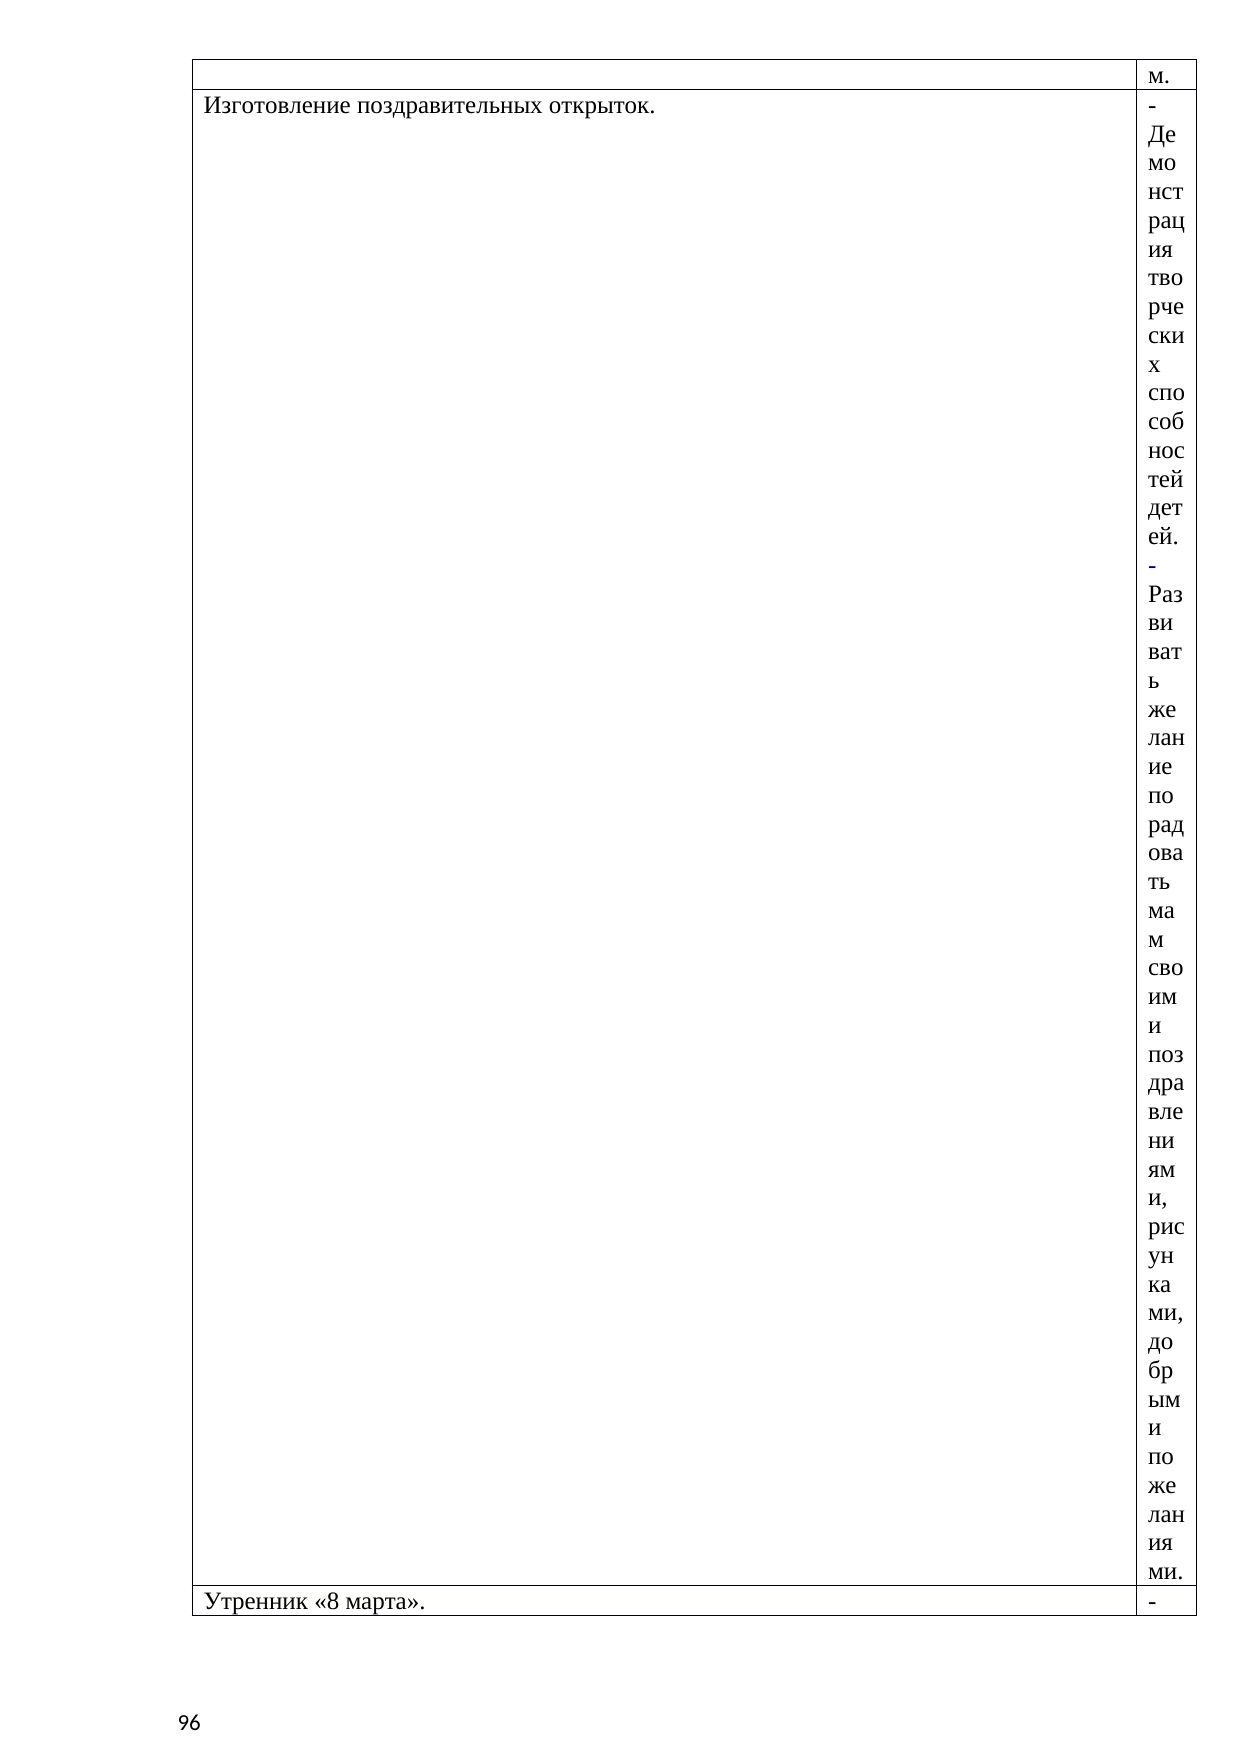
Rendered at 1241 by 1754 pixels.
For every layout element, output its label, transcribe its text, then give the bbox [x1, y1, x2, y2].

table_cell [193, 60, 1136, 89]
table_cell м. [1137, 60, 1196, 89]
table_cell Утренник «8 марта». [193, 1586, 1136, 1615]
table_cell Изготовление поздравительных открыток. [193, 90, 1136, 1585]
table_cell -Демонстрация творческих способностей детей. -Развивать желание порадовать мам своими поздравлениями, рисунками, добрыми пожеланиями. [1137, 90, 1196, 1585]
